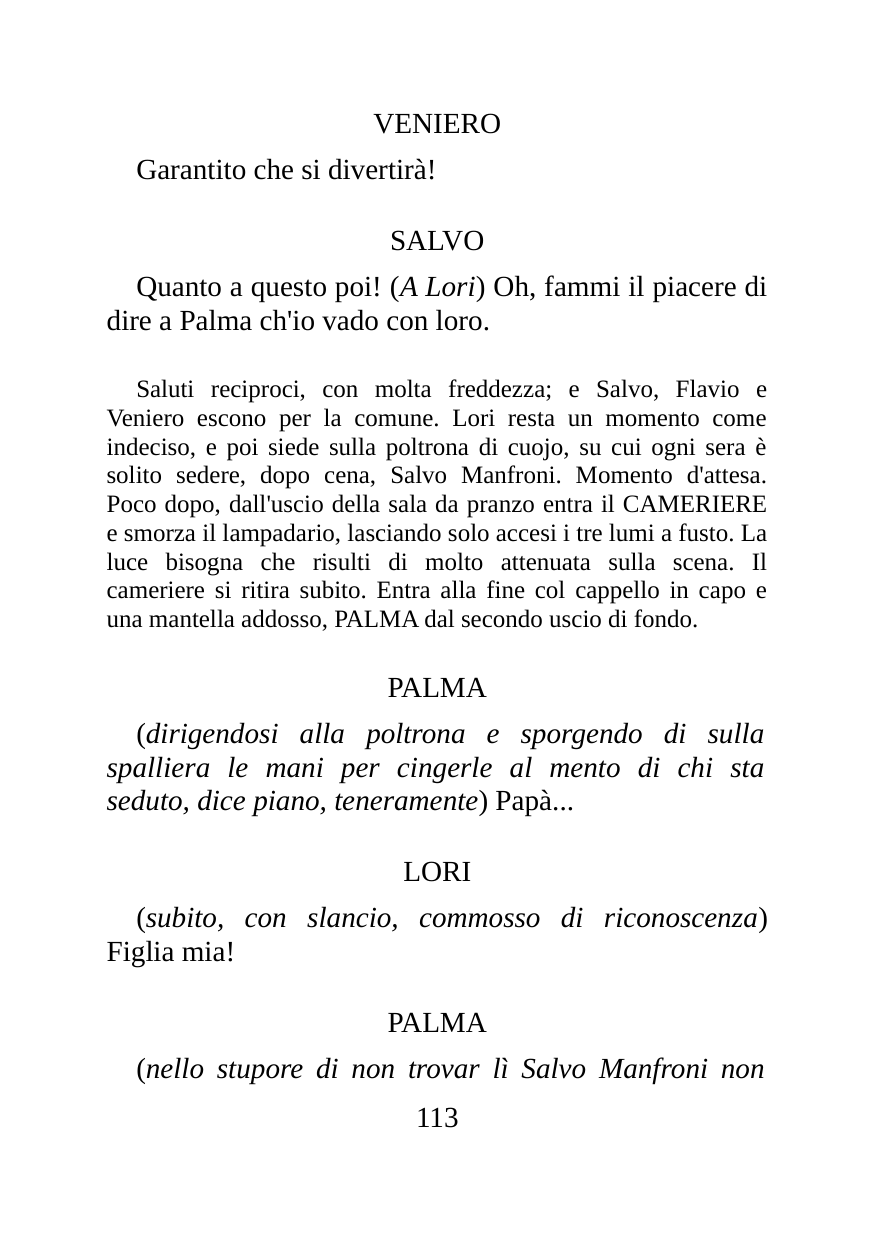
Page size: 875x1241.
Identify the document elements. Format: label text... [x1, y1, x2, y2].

text (nello stupore di non trovar lì Salvo Manfroni non [106, 1051, 768, 1085]
text SALVO [106, 223, 768, 257]
text PALMA [106, 670, 768, 704]
text PALMA [106, 1005, 768, 1039]
text LORI [106, 854, 768, 888]
text VENIERO [106, 106, 768, 140]
text Garantito che si divertirà! [106, 152, 768, 186]
text Saluti reciproci, con molta freddezza; e Salvo, Flavio e Veniero escono per la comune. Lori resta un momento come indeciso, e poi siede sulla poltrona di cuojo, su cui ogni sera è solito sedere, dopo cena, Salvo Manfroni. Momento d'attesa. Poco dopo, dall'uscio della sala da pranzo entra il CAMERIERE e smorza il lampadario, lasciando solo accesi i tre lumi a fusto. La luce bisogna che risulti di molto attenuata sulla scena. Il cameriere si ritira subito. Entra alla fine col cappello in capo e una mantella addosso, PALMA dal secondo uscio di fondo. [106, 374, 768, 633]
text (subito, con slancio, commosso di riconoscenza) Figlia mia! [106, 901, 768, 968]
text Quanto a questo poi! (A Lori) Oh, fammi il piacere di dire a Palma ch'io vado con loro. [106, 269, 768, 337]
text (dirigendosi alla poltrona e sporgendo di sulla spalliera le mani per cingerle al mento di chi sta seduto, dice piano, teneramente) Papà... [106, 716, 768, 817]
